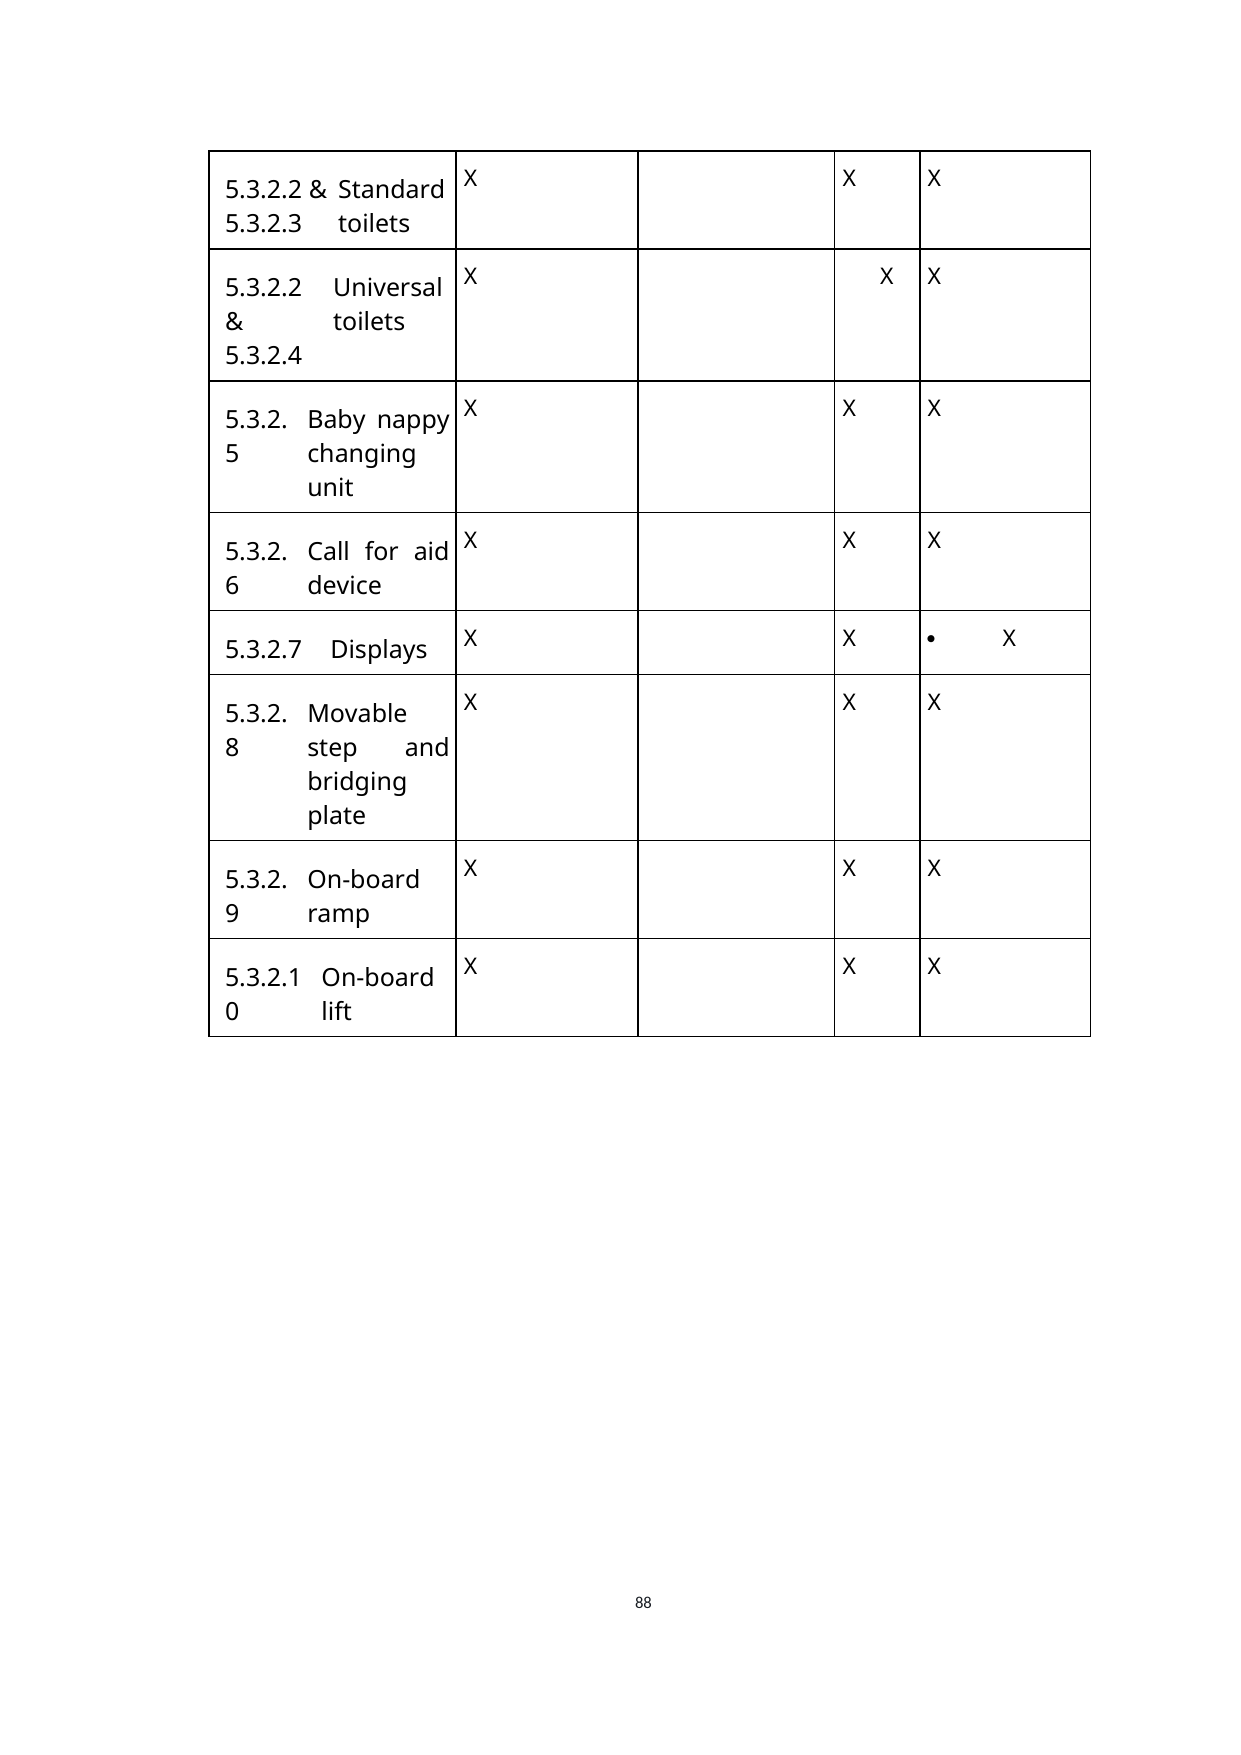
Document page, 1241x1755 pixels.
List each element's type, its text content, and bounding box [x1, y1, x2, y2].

table_cell [210, 152, 455, 248]
table_cell [639, 152, 834, 248]
table_header Baby nappy changing unit [300, 386, 452, 507]
table_header 5.3.2.2 & 5.3.2.4 [218, 254, 324, 375]
table_cell [210, 841, 455, 938]
table_cell [210, 939, 455, 1036]
table_cell X [835, 611, 919, 674]
table_cell [639, 513, 834, 610]
table_cell X [457, 152, 637, 248]
table_header 5.3.2.10 [218, 944, 313, 1031]
table_cell X [835, 939, 919, 1036]
table_cell X [835, 675, 919, 840]
table_cell [210, 250, 455, 380]
table_cell [639, 382, 834, 512]
table_header Displays [323, 616, 452, 669]
table_cell [639, 250, 834, 380]
table_cell X [921, 250, 1090, 380]
table_cell X [921, 513, 1090, 610]
table_cell X [835, 382, 919, 512]
table_cell X [921, 611, 1090, 674]
table_cell X [921, 939, 1090, 1036]
table_cell X [921, 382, 1090, 512]
table_cell X [835, 250, 919, 380]
table_header 5.3.2.7 [218, 616, 322, 669]
table_cell X [921, 675, 1090, 840]
table_cell [639, 611, 834, 674]
table_header Call for aid device [300, 518, 452, 605]
table_cell X [921, 152, 1090, 248]
table_cell [210, 611, 455, 674]
table_header 5.3.2.5 [218, 386, 299, 507]
table_cell X [457, 939, 637, 1036]
table_cell [639, 675, 834, 840]
table_cell X [457, 841, 637, 938]
table_header On-board ramp [300, 846, 452, 933]
table_header 5.3.2.8 [218, 680, 299, 835]
table_cell [639, 841, 834, 938]
table_cell X [921, 841, 1090, 938]
table_header Standard toilets [331, 156, 452, 243]
table_cell X [457, 513, 637, 610]
table_cell X [835, 152, 919, 248]
table_header 5.3.2.2 & 5.3.2.3 [218, 156, 329, 243]
table_cell [210, 513, 455, 610]
table_cell X [457, 382, 637, 512]
table_header Movable step and bridging plate [300, 680, 452, 835]
table_cell X [835, 841, 919, 938]
table_cell X [835, 513, 919, 610]
table_header 5.3.2.9 [218, 846, 299, 933]
table_header 5.3.2.6 [218, 518, 299, 605]
table_header On-board lift [314, 944, 452, 1031]
table_cell X [457, 611, 637, 674]
table_cell [210, 675, 455, 840]
table_cell X [457, 675, 637, 840]
table_header Universal toilets [326, 254, 452, 375]
table_cell X [457, 250, 637, 380]
table_cell [639, 939, 834, 1036]
table_cell [210, 382, 455, 512]
